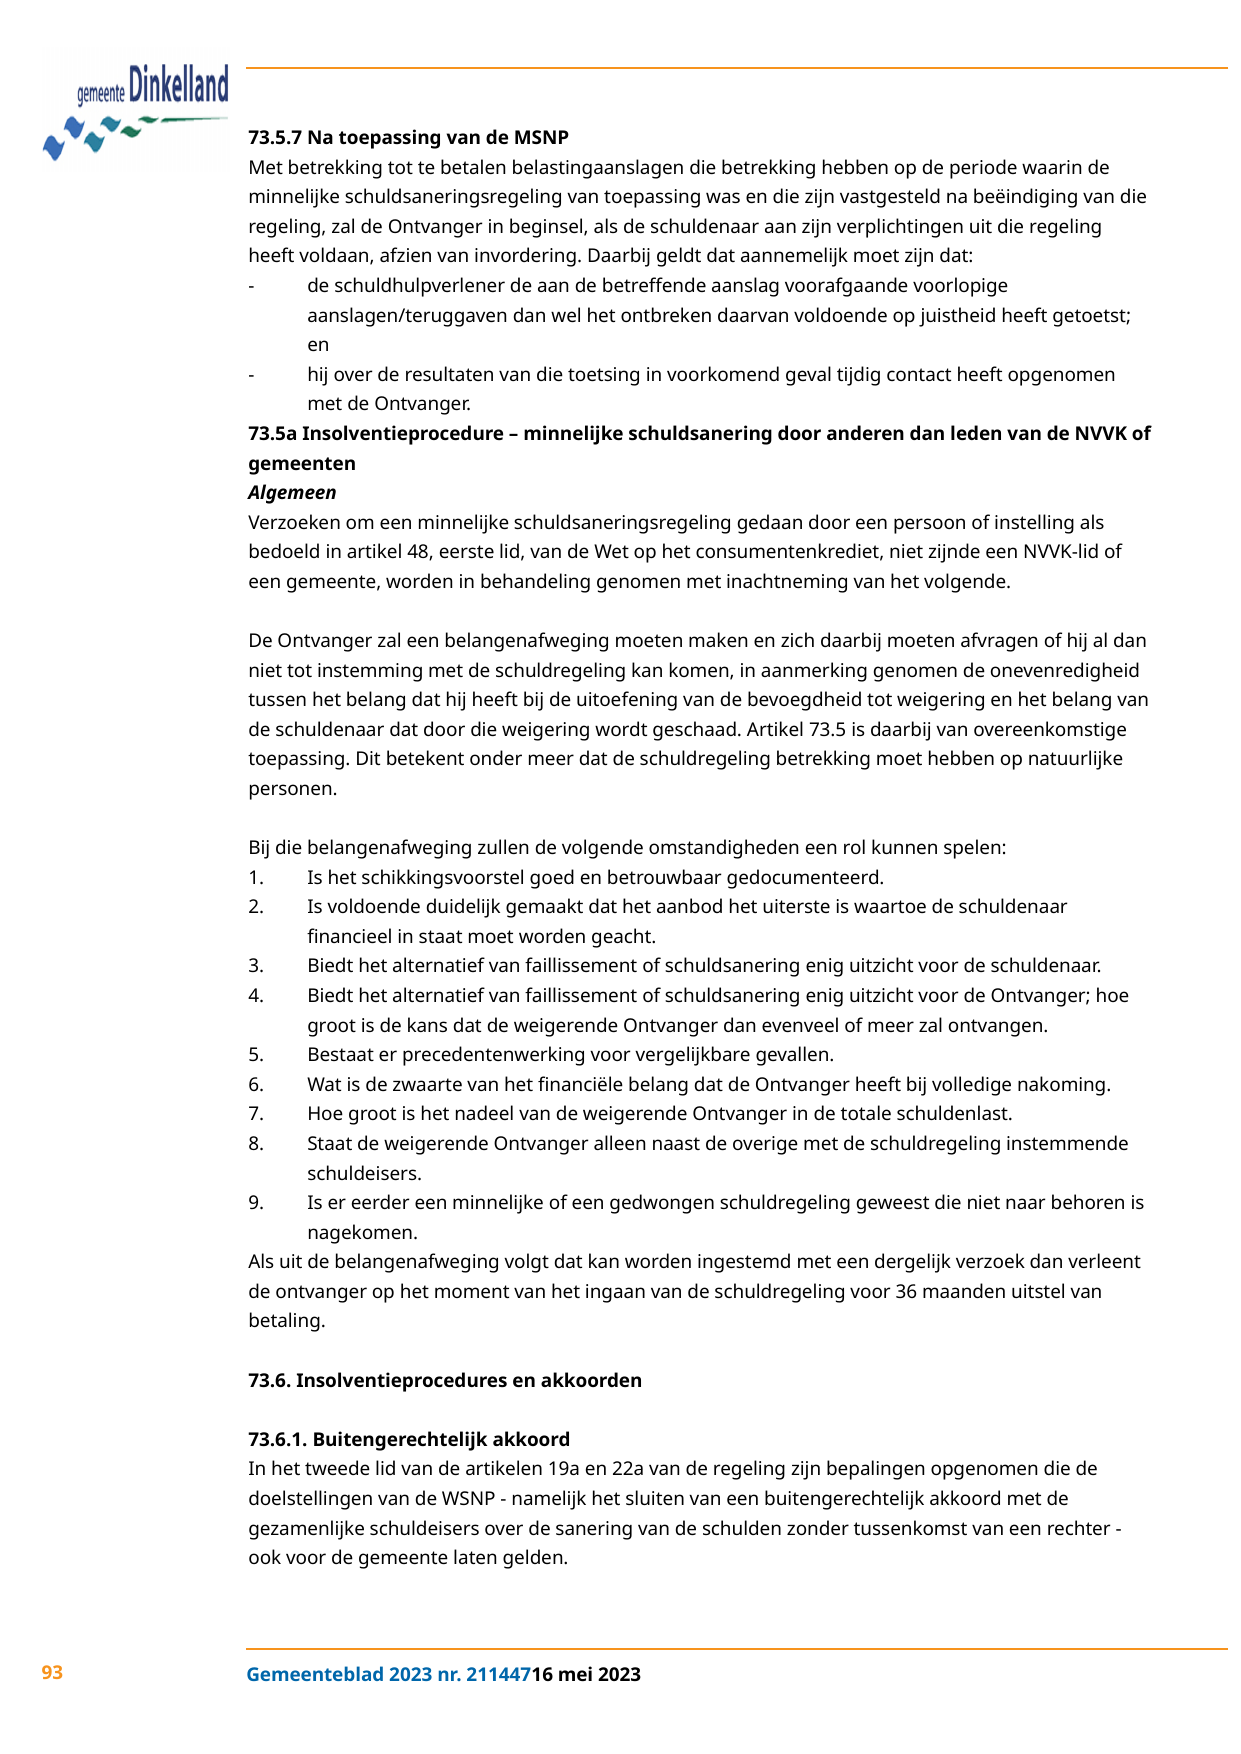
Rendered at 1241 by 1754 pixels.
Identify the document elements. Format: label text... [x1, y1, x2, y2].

list Biedt het alternatief van faillissement of schuldsanering enig uitzicht voor de schuldenaar. [248, 953, 1152, 978]
text 73.5.7 Na toepassing van de MSNP [248, 124, 1152, 150]
text Verzoeken om een minnelijke schuldsaneringsregeling gedaan door een persoon of instelling als bedoeld in artikel 48, eerste lid, van de Wet op het consumentenkrediet, niet zijnde een NVVK-lid of een gemeente, worden in behandeling genomen met inachtneming van het volgende. [248, 509, 1152, 594]
text 73.5a Insolventieprocedure – minnelijke schuldsanering door anderen dan leden van de NVVK of gemeenten [248, 420, 1152, 476]
text Als uit de belangenafweging volgt dat kan worden ingestemd met een dergelijk verzoek dan verleent de ontvanger op het moment van het ingaan van de schuldregeling voor 36 maanden uitstel van betaling. [248, 1248, 1152, 1333]
list Staat de weigerende Ontvanger alleen naast de overige met de schuldregeling instemmende schuldeisers. [248, 1130, 1152, 1186]
list Bestaat er precedentenwerking voor vergelijkbare gevallen. [248, 1041, 1152, 1067]
text 73.6. Insolventieprocedures en akkoorden [248, 1367, 1152, 1393]
list Is het schikkingsvoorstel goed en betrouwbaar gedocumenteerd. [248, 864, 1152, 890]
text 73.6.1. Buitengerechtelijk akkoord [248, 1426, 1152, 1452]
text De Ontvanger zal een belangenafweging moeten maken en zich daarbij moeten afvragen of hij al dan niet tot instemming met de schuldregeling kan komen, in aanmerking genomen de onevenredigheid tussen het belang dat hij heeft bij de uitoefening van de bevoegdheid tot weigering en het belang van de schuldenaar dat door die weigering wordt geschaad. Artikel 73.5 is daarbij van overeenkomstige toepassing. Dit betekent onder meer dat de schuldregeling betrekking moet hebben op natuurlijke personen. [248, 627, 1152, 801]
list hij over de resultaten van die toetsing in voorkomend geval tijdig contact heeft opgenomen met de Ontvanger. [248, 361, 1152, 416]
list Wat is de zwaarte van het financiële belang dat de Ontvanger heeft bij volledige nakoming. [248, 1071, 1152, 1097]
list Is voldoende duidelijk gemaakt dat het aanbod het uiterste is waartoe de schuldenaar financieel in staat moet worden geacht. [248, 893, 1152, 949]
list Hoe groot is het nadeel van de weigerende Ontvanger in de totale schuldenlast. [248, 1101, 1152, 1126]
list de schuldhulpverlener de aan de betreffende aanslag voorafgaande voorlopige aanslagen/teruggaven dan wel het ontbreken daarvan voldoende op juistheid heeft getoetst; en [248, 272, 1152, 357]
list Is er eerder een minnelijke of een gedwongen schuldregeling geweest die niet naar behoren is nagekomen. [248, 1189, 1152, 1245]
text Bij die belangenafweging zullen de volgende omstandigheden een rol kunnen spelen: [248, 834, 1152, 860]
text Algemeen [248, 479, 1152, 505]
picture [41, 47, 231, 172]
text In het tweede lid van de artikelen 19a en 22a van de regeling zijn bepalingen opgenomen die de doelstellingen van de WSNP - namelijk het sluiten van een buitengerechtelijk akkoord met de gezamenlijke schuldeisers over de sanering van de schulden zonder tussenkomst van een rechter - ook voor de gemeente laten gelden. [248, 1456, 1152, 1570]
list Biedt het alternatief van faillissement of schuldsanering enig uitzicht voor de Ontvanger; hoe groot is de kans dat de weigerende Ontvanger dan evenveel of meer zal ontvangen. [248, 982, 1152, 1038]
text Met betrekking tot te betalen belastingaanslagen die betrekking hebben op de periode waarin de minnelijke schuldsaneringsregeling van toepassing was en die zijn vastgesteld na beëindiging van die regeling, zal de Ontvanger in beginsel, als de schuldenaar aan zijn verplichtingen uit die regeling heeft voldaan, afzien van invordering. Daarbij geldt dat aannemelijk moet zijn dat: [248, 154, 1152, 268]
